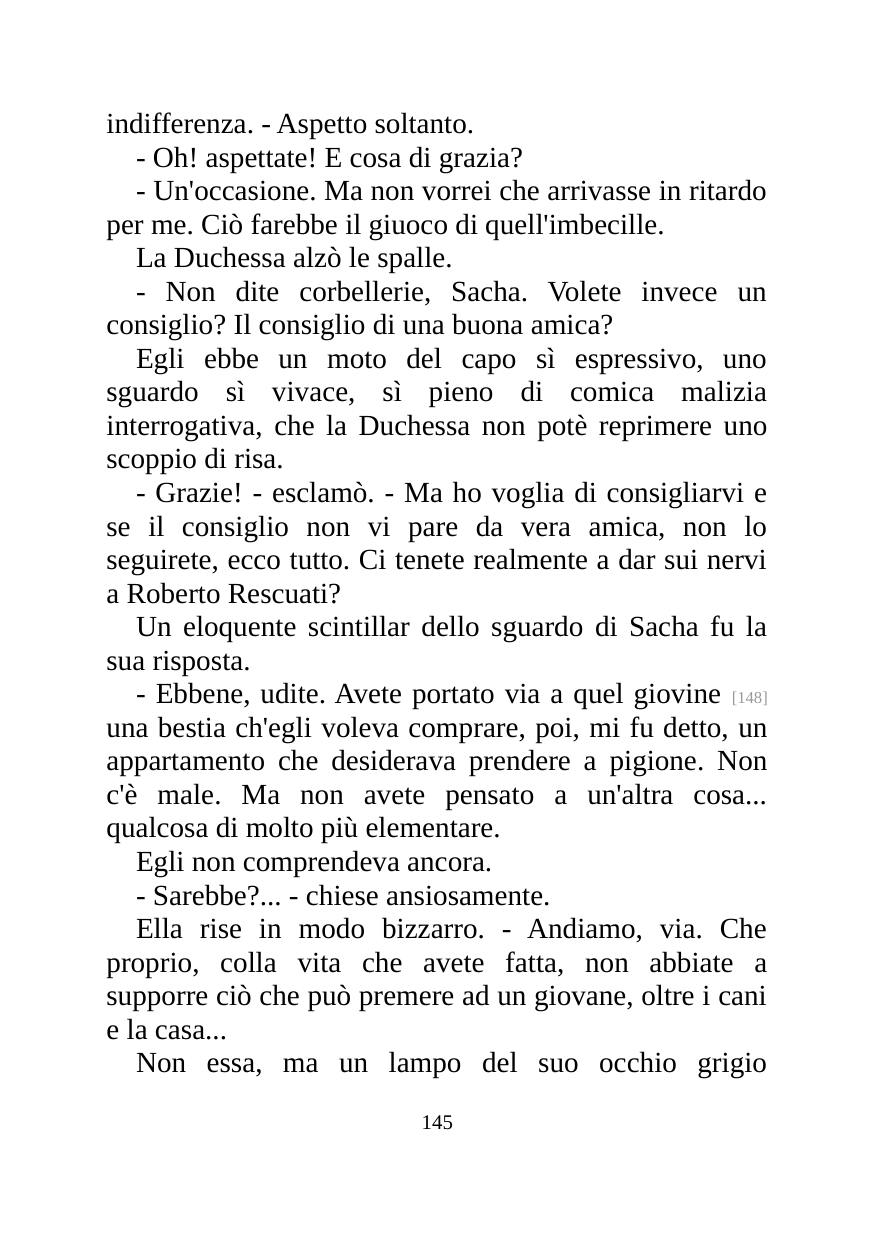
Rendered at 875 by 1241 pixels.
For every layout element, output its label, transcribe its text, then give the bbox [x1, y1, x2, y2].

text Un eloquente scintillar dello sguardo di Sacha fu la sua risposta. [106, 609, 768, 676]
text Egli ebbe un moto del capo sì espressivo, uno sguardo sì vivace, sì pieno di comica malizia interrogativa, che la Duchessa non potè reprimere uno scoppio di risa. [106, 341, 768, 475]
text - Un'occasione. Ma non vorrei che arrivasse in ritardo per me. Ciò farebbe il giuoco di quell'imbecille. [106, 173, 768, 240]
text - Ebbene, udite. Avete portato via a quel giovine [148] una bestia ch'egli voleva comprare, poi, mi fu detto, un appartamento che desiderava prendere a pigione. Non c'è male. Ma non avete pensato a un'altra cosa... qualcosa di molto più elementare. [106, 676, 768, 844]
text - Sarebbe?... - chiese ansiosamente. [106, 878, 768, 911]
text Egli non comprendeva ancora. [106, 844, 768, 878]
text Ella rise in modo bizzarro. - Andiamo, via. Che proprio, colla vita che avete fatta, non abbiate a supporre ciò che può premere ad un giovane, oltre i cani e la casa... [106, 911, 768, 1045]
text - Non dite corbellerie, Sacha. Volete invece un consiglio? Il consiglio di una buona amica? [106, 274, 768, 341]
text - Grazie! - esclamò. - Ma ho voglia di consigliarvi e se il consiglio non vi pare da vera amica, non lo seguirete, ecco tutto. Ci tenete realmente a dar sui nervi a Roberto Rescuati? [106, 475, 768, 609]
text La Duchessa alzò le spalle. [106, 240, 768, 274]
text Non essa, ma un lampo del suo occhio grigio [106, 1045, 768, 1079]
text - Oh! aspettate! E cosa di grazia? [106, 140, 768, 173]
text indifferenza. - Aspetto soltanto. [106, 106, 768, 140]
